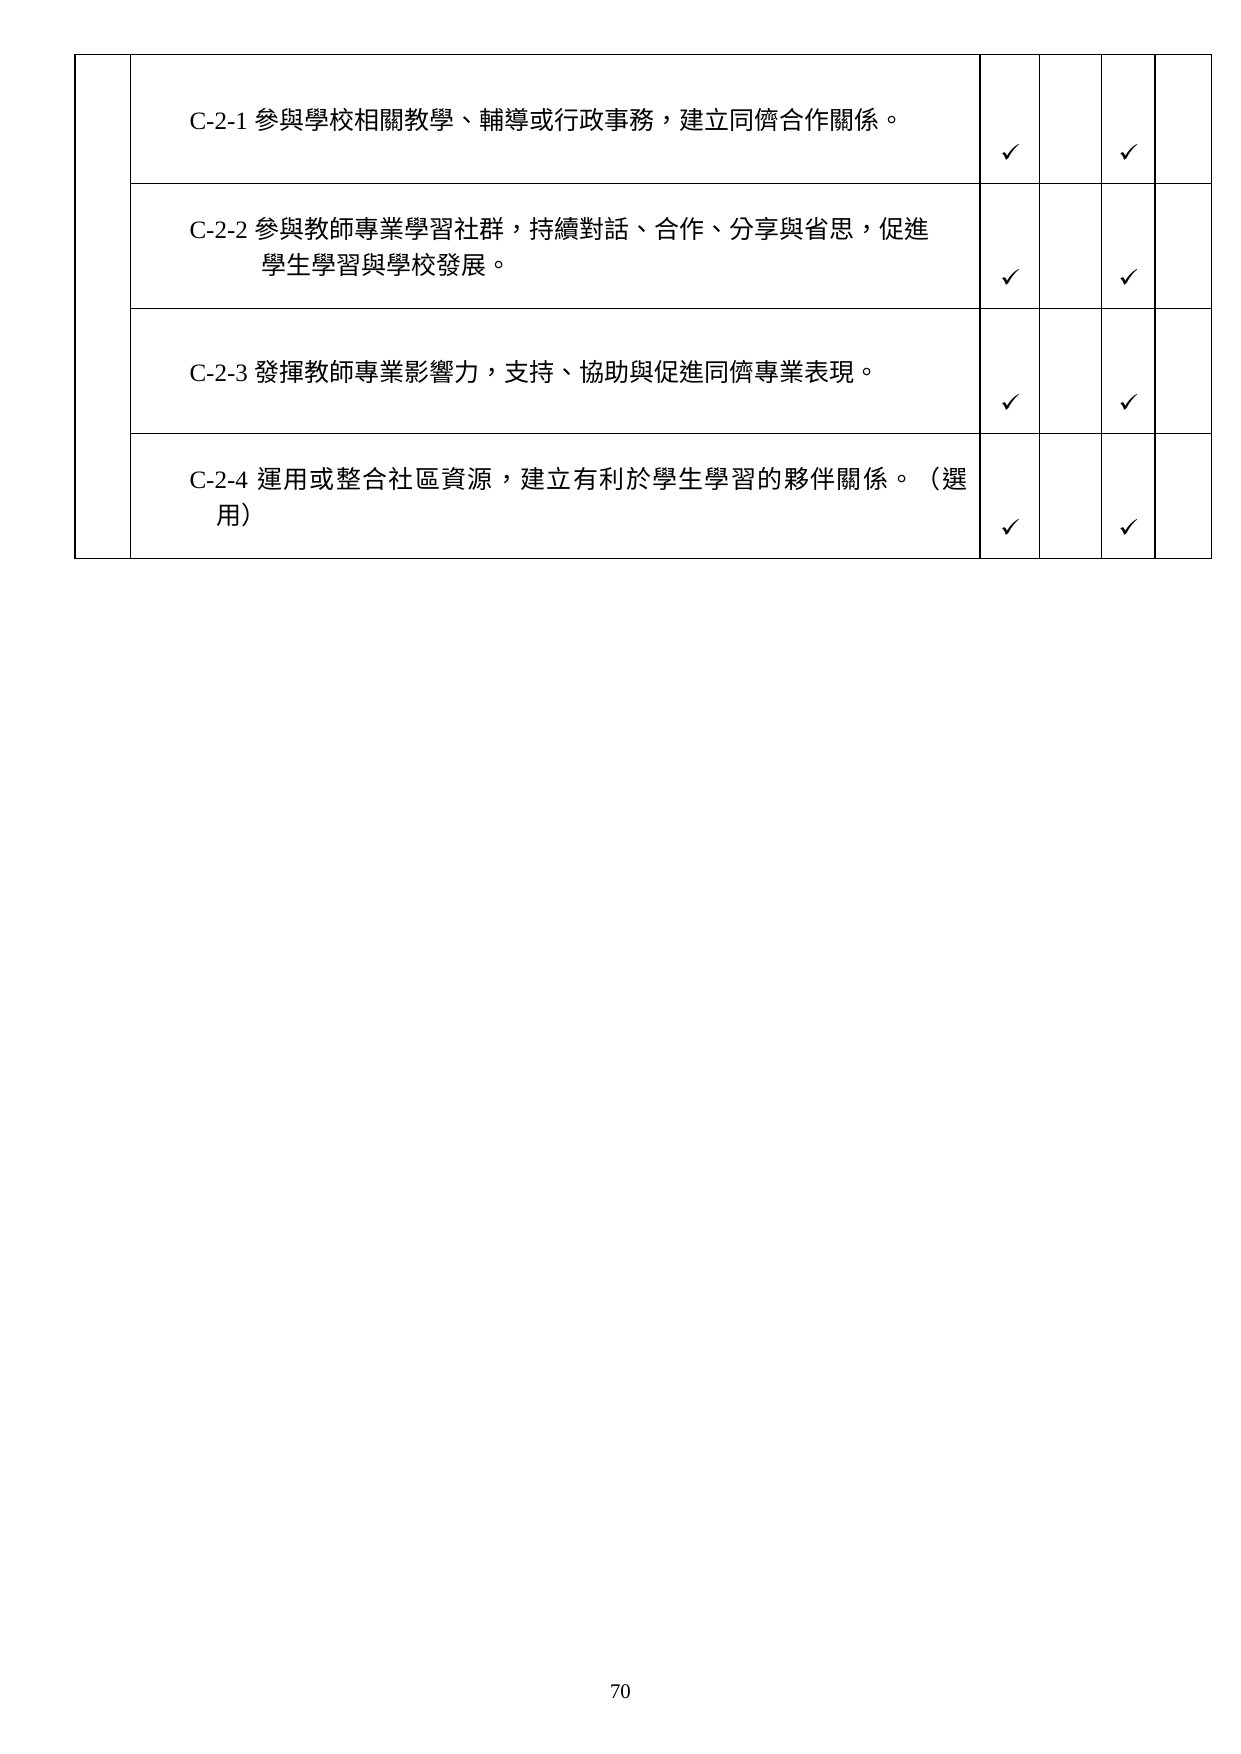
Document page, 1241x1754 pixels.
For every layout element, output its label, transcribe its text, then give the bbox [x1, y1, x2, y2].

table_cell  [1102, 184, 1154, 308]
table_cell  [1102, 55, 1154, 183]
table_cell [1156, 434, 1211, 558]
table_cell C-2-4 運用或整合社區資源，建立有利於學生學習的夥伴關係。（選用） [131, 434, 979, 558]
table_cell  [1102, 434, 1154, 558]
table_cell C-2-2 參與教師專業學習社群，持續對話、合作、分享與省思，促進 學生學習與學校發展。 [131, 184, 979, 308]
table_cell [1040, 309, 1101, 433]
table_cell  [981, 184, 1039, 308]
table_cell [1156, 55, 1211, 183]
table_cell [1040, 434, 1101, 558]
table_cell C-2-1 參與學校相關教學、輔導或行政事務，建立同儕合作關係。 [131, 55, 979, 183]
table_cell [76, 55, 130, 558]
table_cell  [1102, 309, 1154, 433]
table_cell  [981, 434, 1039, 558]
table_cell  [981, 309, 1039, 433]
table_cell [1156, 184, 1211, 308]
table_cell [1156, 309, 1211, 433]
table_cell  [981, 55, 1039, 183]
table_cell [1040, 55, 1101, 183]
table_cell C-2-3 發揮教師專業影響力，支持、協助與促進同儕專業表現。 [131, 309, 979, 433]
table_cell [1040, 184, 1101, 308]
